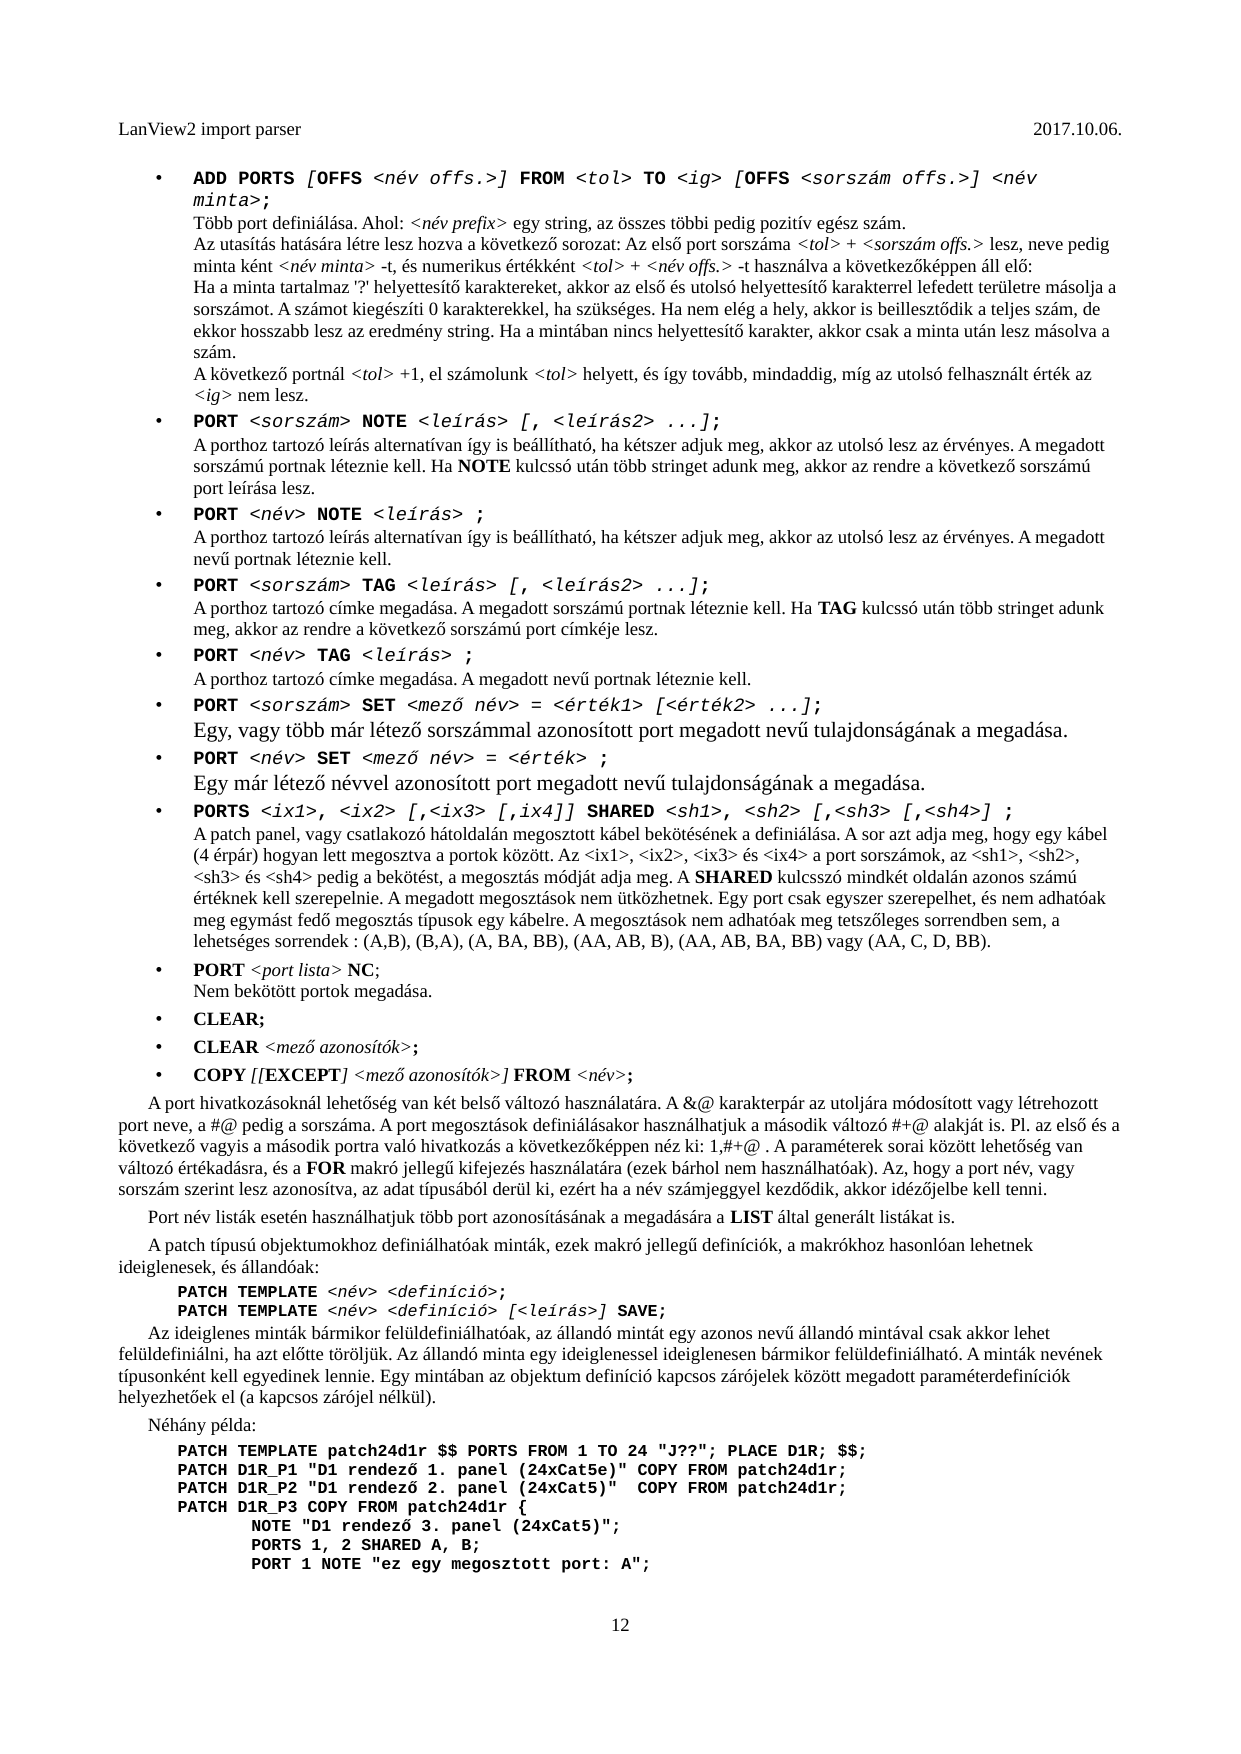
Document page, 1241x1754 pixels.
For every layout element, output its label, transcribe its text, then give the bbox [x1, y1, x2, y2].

text Néhány példa: [118, 1414, 1122, 1436]
text PORT 1 NOTE "ez egy megosztott port: A"; [177, 1556, 1122, 1574]
list PORT <név> NOTE <leírás> ; A porthoz tartozó leírás alternatívan így is beállítható, ha kétszer adjuk meg, akkor az utolsó lesz az érvényes. A megadott nevű portnak léteznie kell. [156, 504, 1122, 569]
list PORT <port lista> NC; Nem bekötött portok megadása. [156, 958, 1122, 1002]
list PORTS <ix1>, <ix2> [,<ix3> [,ix4]] SHARED <sh1>, <sh2> [,<sh3> [,<sh4>] ; A patch panel, vagy csatlakozó hátoldalán megosztott kábel bekötésének a definiálása. A sor azt adja meg, hogy egy kábel (4 érpár) hogyan lett megosztva a portok között. Az <ix1>, <ix2>, <ix3> és <ix4> a port sorszámok, az <sh1>, <sh2>, <sh3> és <sh4> pedig a bekötést, a megosztás módját adja meg. A SHARED kulcsszó mindkét oldalán azonos számú értéknek kell szerepelnie. A megadott megosztások nem ütközhetnek. Egy port csak egyszer szerepelhet, és nem adhatóak meg egymást fedő megosztás típusok egy kábelre. A megosztások nem adhatóak meg tetszőleges sorrendben sem, a lehetséges sorrendek : (A,B), (B,A), (A, BA, BB), (AA, AB, B), (AA, AB, BA, BB) vagy (AA, C, D, BB). [156, 801, 1122, 952]
text PATCH TEMPLATE patch24d1r $$ PORTS FROM 1 TO 24 "J??"; PLACE D1R; $$; [177, 1442, 1122, 1461]
text A port hivatkozásoknál lehetőség van két belső változó használatára. A &@ karakterpár az utoljára módosított vagy létrehozott port neve, a #@ pedig a sorszáma. A port megosztások definiálásakor használhatjuk a második változó #+@ alakját is. Pl. az első és a következő vagyis a második portra való hivatkozás a következőképpen néz ki: 1,#+@ . A paraméterek sorai között lehetőség van változó értékadásra, és a FOR makró jellegű kifejezés használatára (ezek bárhol nem használhatóak). Az, hogy a port név, vagy sorszám szerint lesz azonosítva, az adat típusából derül ki, ezért ha a név számjeggyel kezdődik, akkor idézőjelbe kell tenni. [118, 1092, 1122, 1200]
text PATCH D1R_P2 "D1 rendező 2. panel (24xCat5)" COPY FROM patch24d1r; [177, 1480, 1122, 1499]
list PORT <név> SET <mező név> = <érték> ; Egy már létező névvel azonosított port megadott nevű tulajdonságának a megadása. [156, 748, 1122, 795]
text NOTE "D1 rendező 3. panel (24xCat5)"; [177, 1518, 1122, 1537]
list PORT <sorszám> NOTE <leírás> [, <leírás2> ...]; A porthoz tartozó leírás alternatívan így is beállítható, ha kétszer adjuk meg, akkor az utolsó lesz az érvényes. A megadott sorszámú portnak léteznie kell. Ha NOTE kulcssó után több stringet adunk meg, akkor az rendre a következő sorszámú port leírása lesz. [156, 412, 1122, 498]
text PATCH TEMPLATE <név> <definíció>; [177, 1284, 1122, 1303]
list PORT <sorszám> TAG <leírás> [, <leírás2> ...]; A porthoz tartozó címke megadása. A megadott sorszámú portnak léteznie kell. Ha TAG kulcssó után több stringet adunk meg, akkor az rendre a következő sorszámú port címkéje lesz. [156, 575, 1122, 640]
list ADD PORTS [OFFS <név offs.>] FROM <tol> TO <ig> [OFFS <sorszám offs.>] <név minta>; Több port definiálása. Ahol: <név prefix> egy string, az összes többi pedig pozitív egész szám. Az utasítás hatására létre lesz hozva a következő sorozat: Az első port sorszáma <tol> + <sorszám offs.> lesz, neve pedig minta ként <név minta> -t, és numerikus értékként <tol> + <név offs.> -t használva a következőképpen áll elő: Ha a minta tartalmaz '?' helyettesítő karaktereket, akkor az első és utolsó helyettesítő karakterrel lefedett területre másolja a sorszámot. A számot kiegészíti 0 karakterekkel, ha szükséges. Ha nem elég a hely, akkor is beillesztődik a teljes szám, de ekkor hosszabb lesz az eredmény string. Ha a mintában nincs helyettesítő karakter, akkor csak a minta után lesz másolva a szám. A következő portnál <tol> +1, el számolunk <tol> helyett, és így tovább, mindaddig, míg az utolsó felhasznált érték az <ig> nem lesz. [156, 169, 1122, 406]
text Az ideiglenes minták bármikor felüldefiniálhatóak, az állandó mintát egy azonos nevű állandó mintával csak akkor lehet felüldefiniálni, ha azt előtte töröljük. Az állandó minta egy ideiglenessel ideiglenesen bármikor felüldefiniálható. A minták nevének típusonként kell egyedinek lennie. Egy mintában az objektum definíció kapcsos zárójelek között megadott paraméterdefiníciók helyezhetőek el (a kapcsos zárójel nélkül). [118, 1322, 1122, 1408]
list CLEAR; [156, 1008, 1122, 1029]
list CLEAR <mező azonosítók>; [156, 1036, 1122, 1058]
text PATCH TEMPLATE <név> <definíció> [<leírás>] SAVE; [177, 1303, 1122, 1322]
text A patch típusú objektumokhoz definiálhatóak minták, ezek makró jellegű definíciók, a makrókhoz hasonlóan lehetnek ideiglenesek, és állandóak: [118, 1234, 1122, 1277]
text PORTS 1, 2 SHARED A, B; [177, 1537, 1122, 1556]
text PATCH D1R_P1 "D1 rendező 1. panel (24xCat5e)" COPY FROM patch24d1r; [177, 1461, 1122, 1480]
text Port név listák esetén használhatjuk több port azonosításának a megadására a LIST által generált listákat is. [118, 1206, 1122, 1228]
text PATCH D1R_P3 COPY FROM patch24d1r { [177, 1499, 1122, 1518]
list PORT <név> TAG <leírás> ; A porthoz tartozó címke megadása. A megadott nevű portnak léteznie kell. [156, 646, 1122, 689]
list COPY [[EXCEPT] <mező azonosítók>] FROM <név>; [156, 1064, 1122, 1086]
list PORT <sorszám> SET <mező név> = <érték1> [<érték2> ...]; Egy, vagy több már létező sorszámmal azonosított port megadott nevű tulajdonságának a megadása. [156, 696, 1122, 742]
